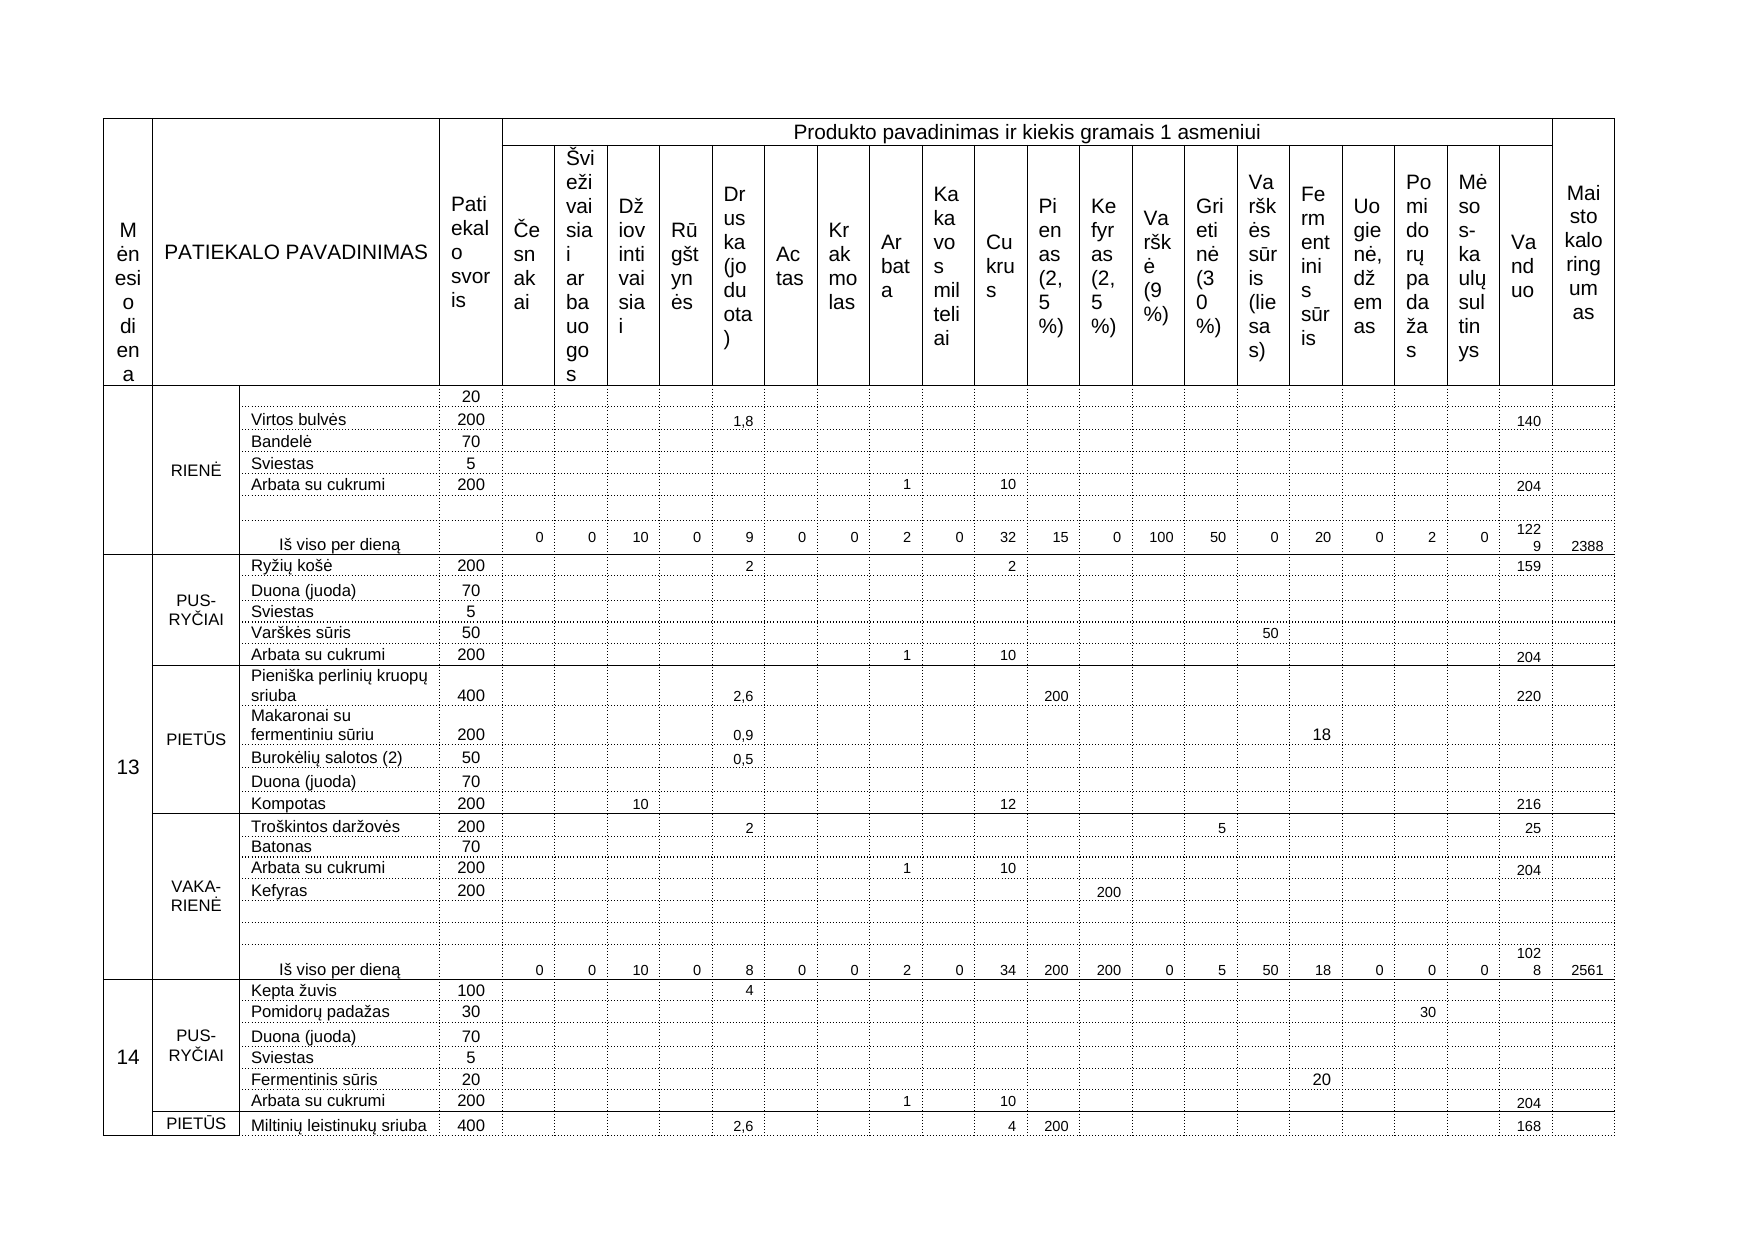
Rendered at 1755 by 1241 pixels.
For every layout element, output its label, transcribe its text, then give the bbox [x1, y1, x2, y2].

table_cell Actas [765, 146, 817, 385]
table_cell Kefyras (2,5 %) [1080, 146, 1132, 385]
table_cell Druska (joduota) [713, 146, 764, 385]
table_cell Varškė (9 %) [1133, 146, 1184, 385]
table_cell Vanduo [1500, 146, 1552, 385]
table_header Mėnesio diena [104, 119, 152, 385]
table_cell Džiovinti vaisiai [608, 146, 659, 385]
table_cell Švieži vaisiai arba uogos [555, 146, 607, 385]
table_cell Pienas (2,5 %) [1028, 146, 1079, 385]
table_header Produkto pavadinimas ir kiekis gramais 1 asmeniui [503, 119, 1552, 145]
table_header Maisto kaloringumas [1553, 119, 1614, 385]
table_cell Uogienė, džemas [1343, 146, 1394, 385]
table_cell Krakmolas [818, 146, 869, 385]
table_cell Kakavos milteliai [923, 146, 974, 385]
table_cell Grietinė (30 %) [1185, 146, 1237, 385]
table_header PATIEKALO PAVADINIMAS [153, 119, 439, 385]
table_cell Pomidorų padažas [1395, 146, 1447, 385]
table_cell Mėsos-kaulų sultinys [1448, 146, 1499, 385]
table_cell Rūgštynės [660, 146, 712, 385]
table_cell Varškės sūris (liesas) [1238, 146, 1289, 385]
table_cell Arbata [870, 146, 922, 385]
table_header Patiekalo svoris [440, 119, 502, 385]
table_cell Fermentinis sūris [1290, 146, 1342, 385]
table_cell Cukrus [975, 146, 1027, 385]
table_cell Česnakai [503, 146, 554, 385]
